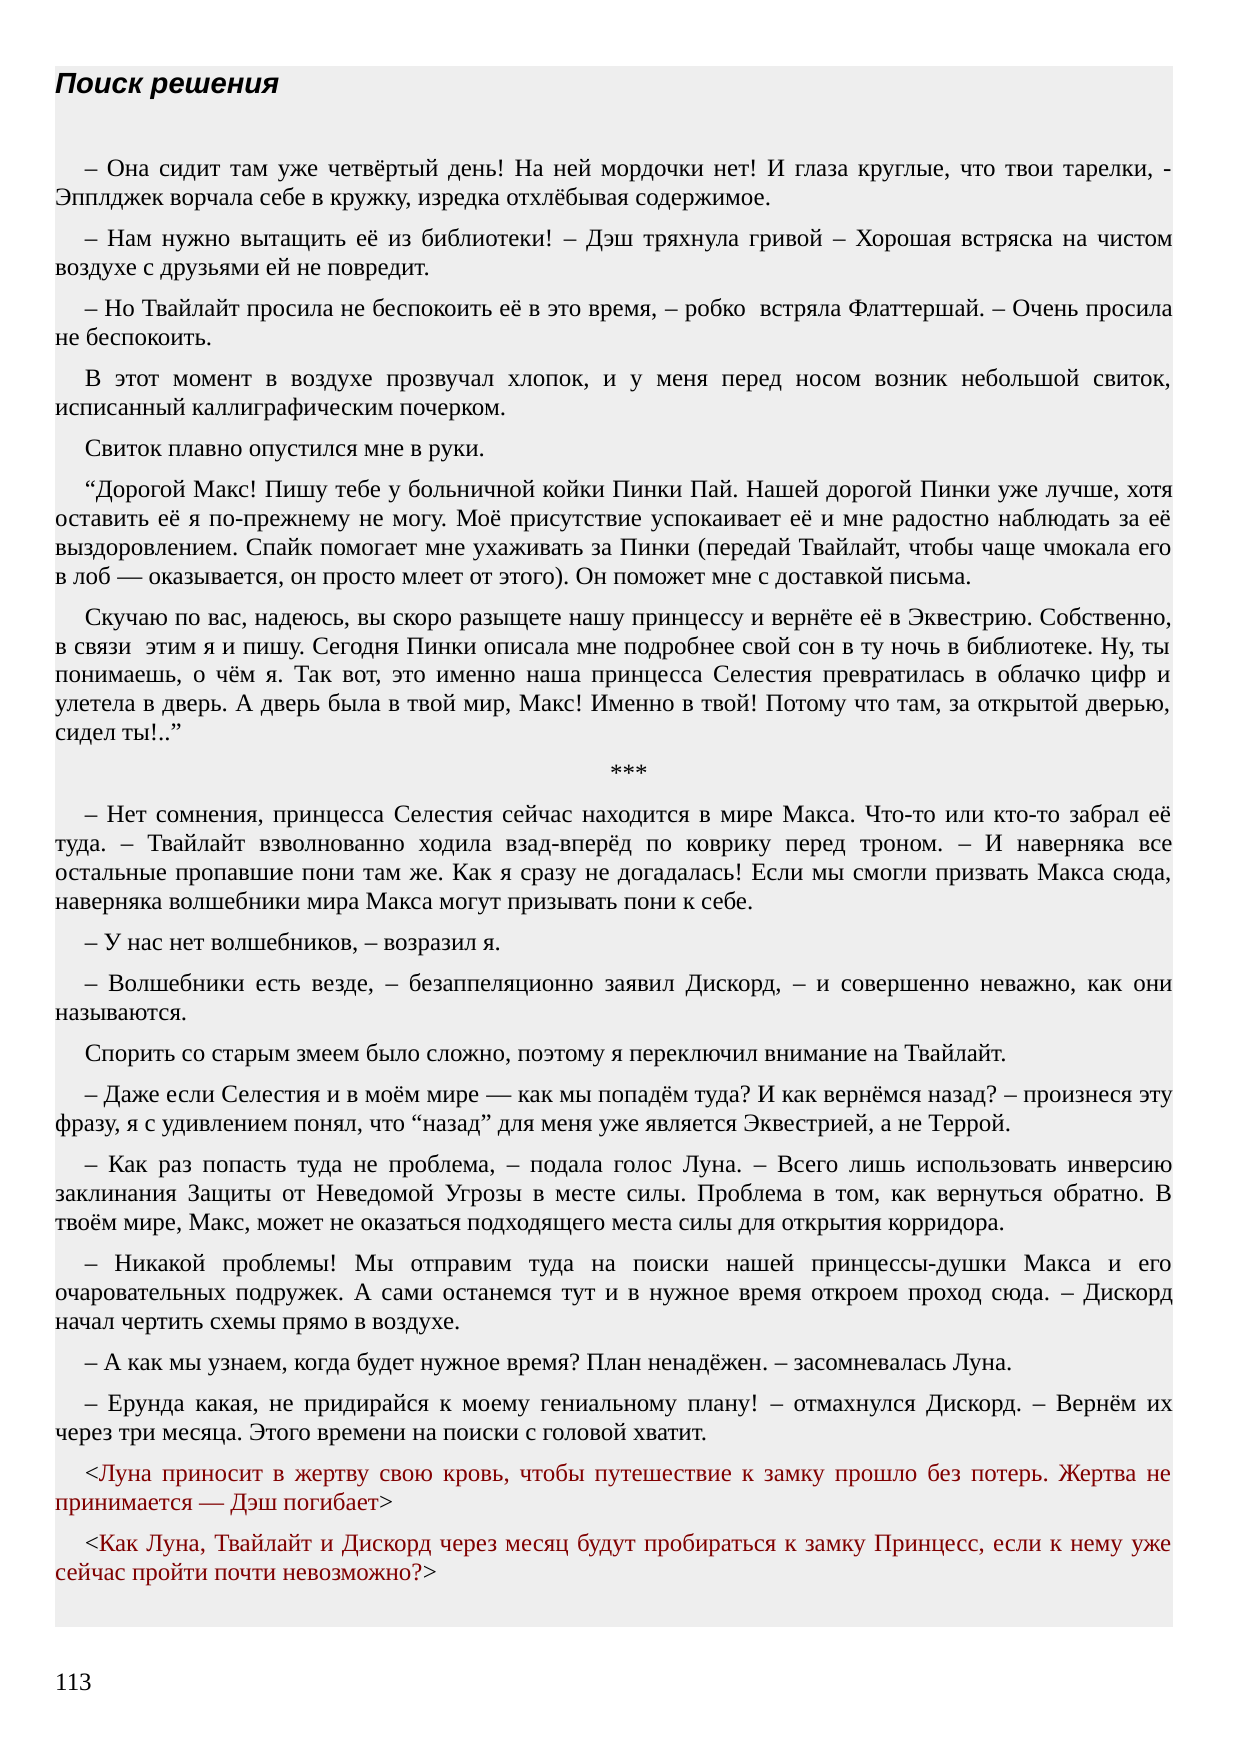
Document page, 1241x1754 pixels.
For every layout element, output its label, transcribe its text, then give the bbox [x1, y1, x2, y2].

text <Как Луна, Твайлайт и Дискорд через месяц будут пробираться к замку Принцесс, если к нему уже сейчас пройти почти невозможно?> [55, 1528, 1173, 1586]
text Свиток плавно опустился мне в руки. [55, 433, 1173, 462]
text – А как мы узнаем, когда будет нужное время? План ненадёжен. – засомневалась Луна. [55, 1347, 1173, 1376]
subtitle Поиск решения [55, 66, 1173, 99]
text – Ерунда какая, не придирайся к моему гениальному плану! – отмахнулся Дискорд. – Вернём их через три месяца. Этого времени на поиски с головой хватит. [55, 1388, 1173, 1446]
text – Как раз попасть туда не проблема, – подала голос Луна. – Всего лишь использовать инверсию заклинания Защиты от Неведомой Угрозы в месте силы. Проблема в том, как вернуться обратно. В твоём мире, Макс, может не оказаться подходящего места силы для открытия корридора. [55, 1149, 1173, 1236]
text <Луна приносит в жертву свою кровь, чтобы путешествие к замку прошло без потерь. Жертва не принимается — Дэш погибает> [55, 1458, 1173, 1516]
text “Дорогой Макс! Пишу тебе у больничной койки Пинки Пай. Нашей дорогой Пинки уже лучше, хотя оставить её я по-прежнему не могу. Моё присутствие успокаивает её и мне радостно наблюдать за её выздоровлением. Спайк помогает мне ухаживать за Пинки (передай Твайлайт, чтобы чаще чмокала его в лоб — оказывается, он просто млеет от этого). Он поможет мне с доставкой письма. [55, 474, 1173, 589]
text – Никакой проблемы! Мы отправим туда на поиски нашей принцессы-душки Макса и его очаровательных подружек. А сами останемся тут и в нужное время откроем проход сюда. – Дискорд начал чертить схемы прямо в воздухе. [55, 1248, 1173, 1334]
text – Волшебники есть везде, – безаппеляционно заявил Дискорд, – и совершенно неважно, как они называются. [55, 968, 1173, 1026]
text Скучаю по вас, надеюсь, вы скоро разыщете нашу принцессу и вернёте её в Эквестрию. Собственно, в связи этим я и пишу. Сегодня Пинки описала мне подробнее свой сон в ту ночь в библиотеке. Ну, ты понимаешь, о чём я. Так вот, это именно наша принцесса Селестия превратилась в облачко цифр и улетела в дверь. А дверь была в твой мир, Макс! Именно в твой! Потому что там, за открытой дверью, сидел ты!..” [55, 602, 1173, 746]
text В этот момент в воздухе прозвучал хлопок, и у меня перед носом возник небольшой свиток, исписанный каллиграфическим почерком. [55, 363, 1173, 421]
text – У нас нет волшебников, – возразил я. [55, 927, 1173, 956]
text – Нам нужно вытащить её из библиотеки! – Дэш тряхнула гривой – Хорошая встряска на чистом воздухе с друзьями ей не повредит. [55, 223, 1173, 281]
text – Даже если Селестия и в моём мире — как мы попадём туда? И как вернёмся назад? – произнеся эту фразу, я с удивлением понял, что “назад” для меня уже является Эквестрией, а не Террой. [55, 1079, 1173, 1137]
text – Нет сомнения, принцесса Селестия сейчас находится в мире Макса. Что-то или кто-то забрал её туда. – Твайлайт взволнованно ходила взад-вперёд по коврику перед троном. – И наверняка все остальные пропавшие пони там же. Как я сразу не догадалась! Если мы смогли призвать Макса сюда, наверняка волшебники мира Макса могут призывать пони к себе. [55, 799, 1173, 914]
text – Она сидит там уже четвёртый день! На ней мордочки нет! И глаза круглые, что твои тарелки, - Эпплджек ворчала себе в кружку, изредка отхлёбывая содержимое. [55, 153, 1173, 211]
text *** [55, 758, 1173, 787]
text Спорить со старым змеем было сложно, поэтому я переключил внимание на Твайлайт. [55, 1038, 1173, 1067]
text – Но Твайлайт просила не беспокоить её в это время, – робко встряла Флаттершай. – Очень просила не беспокоить. [55, 293, 1173, 351]
